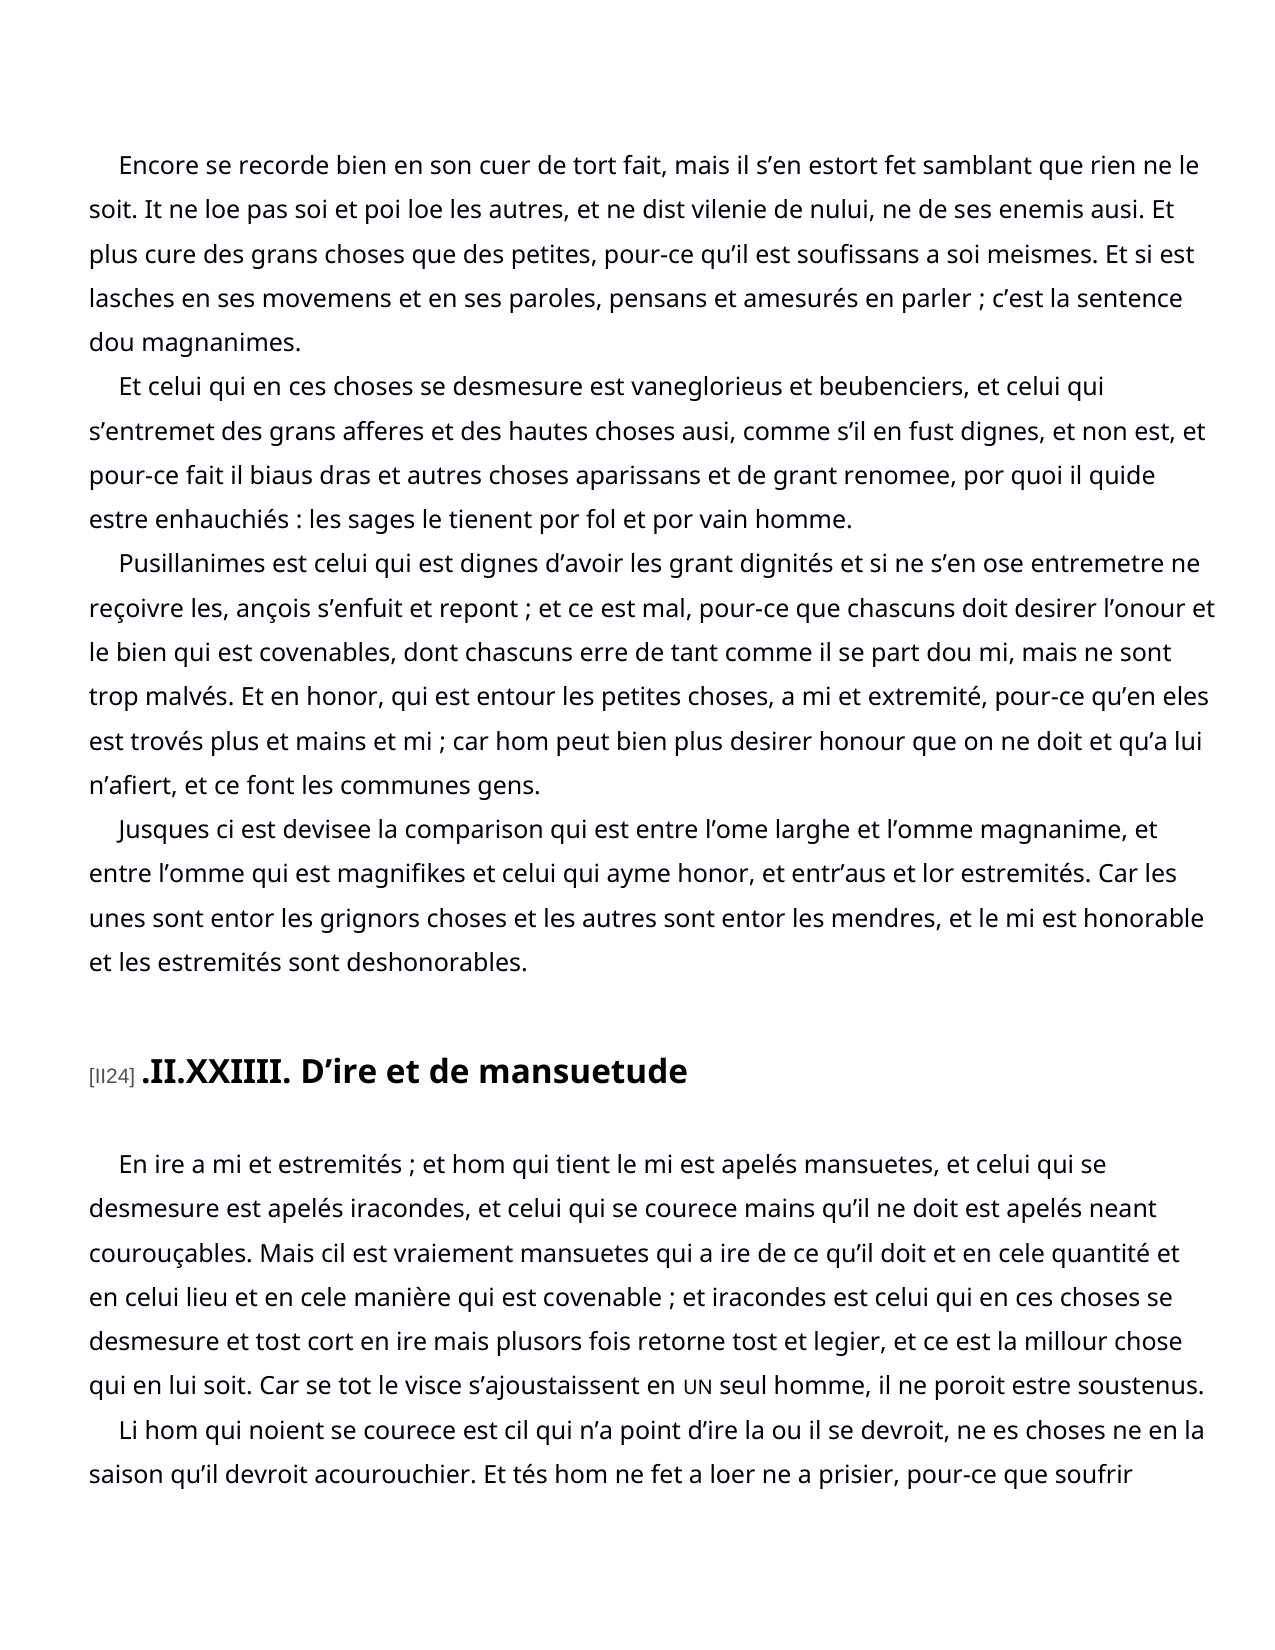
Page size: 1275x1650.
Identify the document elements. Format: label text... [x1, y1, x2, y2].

text Pusillanimes est celui qui est dignes d’avoir les grant dignités et si ne s’en ose entremetre ne reçoivre les, ançois s’enfuit et repont ; et ce est mal, pour-ce que chascuns doit desirer l’onour et le bien qui est covenables, dont chascuns erre de tant comme il se part dou mi, mais ne sont trop malvés. Et en honor, qui est entour les petites choses, a mi et extremité, pour-ce qu’en eles est trovés plus et mains et mi ; car hom peut bien plus desirer honour que on ne doit et qu’a lui n’afiert, et ce font les communes gens. [89, 546, 1216, 802]
text Encore se recorde bien en son cuer de tort fait, mais il s’en estort fet samblant que rien ne le soit. It ne loe pas soi et poi loe les autres, et ne dist vilenie de nului, ne de ses enemis ausi. Et plus cure des grans choses que des petites, pour-ce qu’il est soufissans a soi meismes. Et si est lasches en ses movemens et en ses paroles, pensans et amesurés en parler ; c’est la sentence dou magnanimes. [89, 148, 1216, 359]
text Jusques ci est devisee la comparison qui est entre l’ome larghe et l’omme magnanime, et entre l’omme qui est magnifikes et celui qui ayme honor, et entr’aus et lor estremités. Car les unes sont entor les grignors choses et les autres sont entor les mendres, et le mi est honorable et les estremités sont deshonorables. [89, 812, 1216, 979]
text Li hom qui noient se courece est cil qui n’a point d’ire la ou il se devroit, ne es choses ne en la saison qu’il devroit acourouchier. Et tés hom ne fet a loer ne a prisier, pour-ce que soufrir [89, 1412, 1216, 1491]
subtitle [II24] .II.XXIIII. D’ire et de mansuetude [89, 1048, 1216, 1093]
text En ire a mi et estremités ; et hom qui tient le mi est apelés mansuetes, et celui qui se desmesure est apelés iracondes, et celui qui se courece mains qu’il ne doit est apelés neant courouçables. Mais cil est vraiement mansuetes qui a ire de ce qu’il doit et en cele quantité et en celui lieu et en cele manière qui est covenable ; et iracondes est celui qui en ces choses se desmesure et tost cort en ire mais plusors fois retorne tost et legier, et ce est la millour chose qui en lui soit. Car se tot le visce s’ajoustaissent en un seul homme, il ne poroit estre soustenus. [89, 1147, 1216, 1402]
text Et celui qui en ces choses se desmesure est vaneglorieus et beubenciers, et celui qui s’entremet des grans afferes et des hautes choses ausi, comme s’il en fust dignes, et non est, et pour-ce fait il biaus dras et autres choses aparissans et de grant renomee, por quoi il quide estre enhauchiés : les sages le tienent por fol et por vain homme. [89, 369, 1216, 536]
